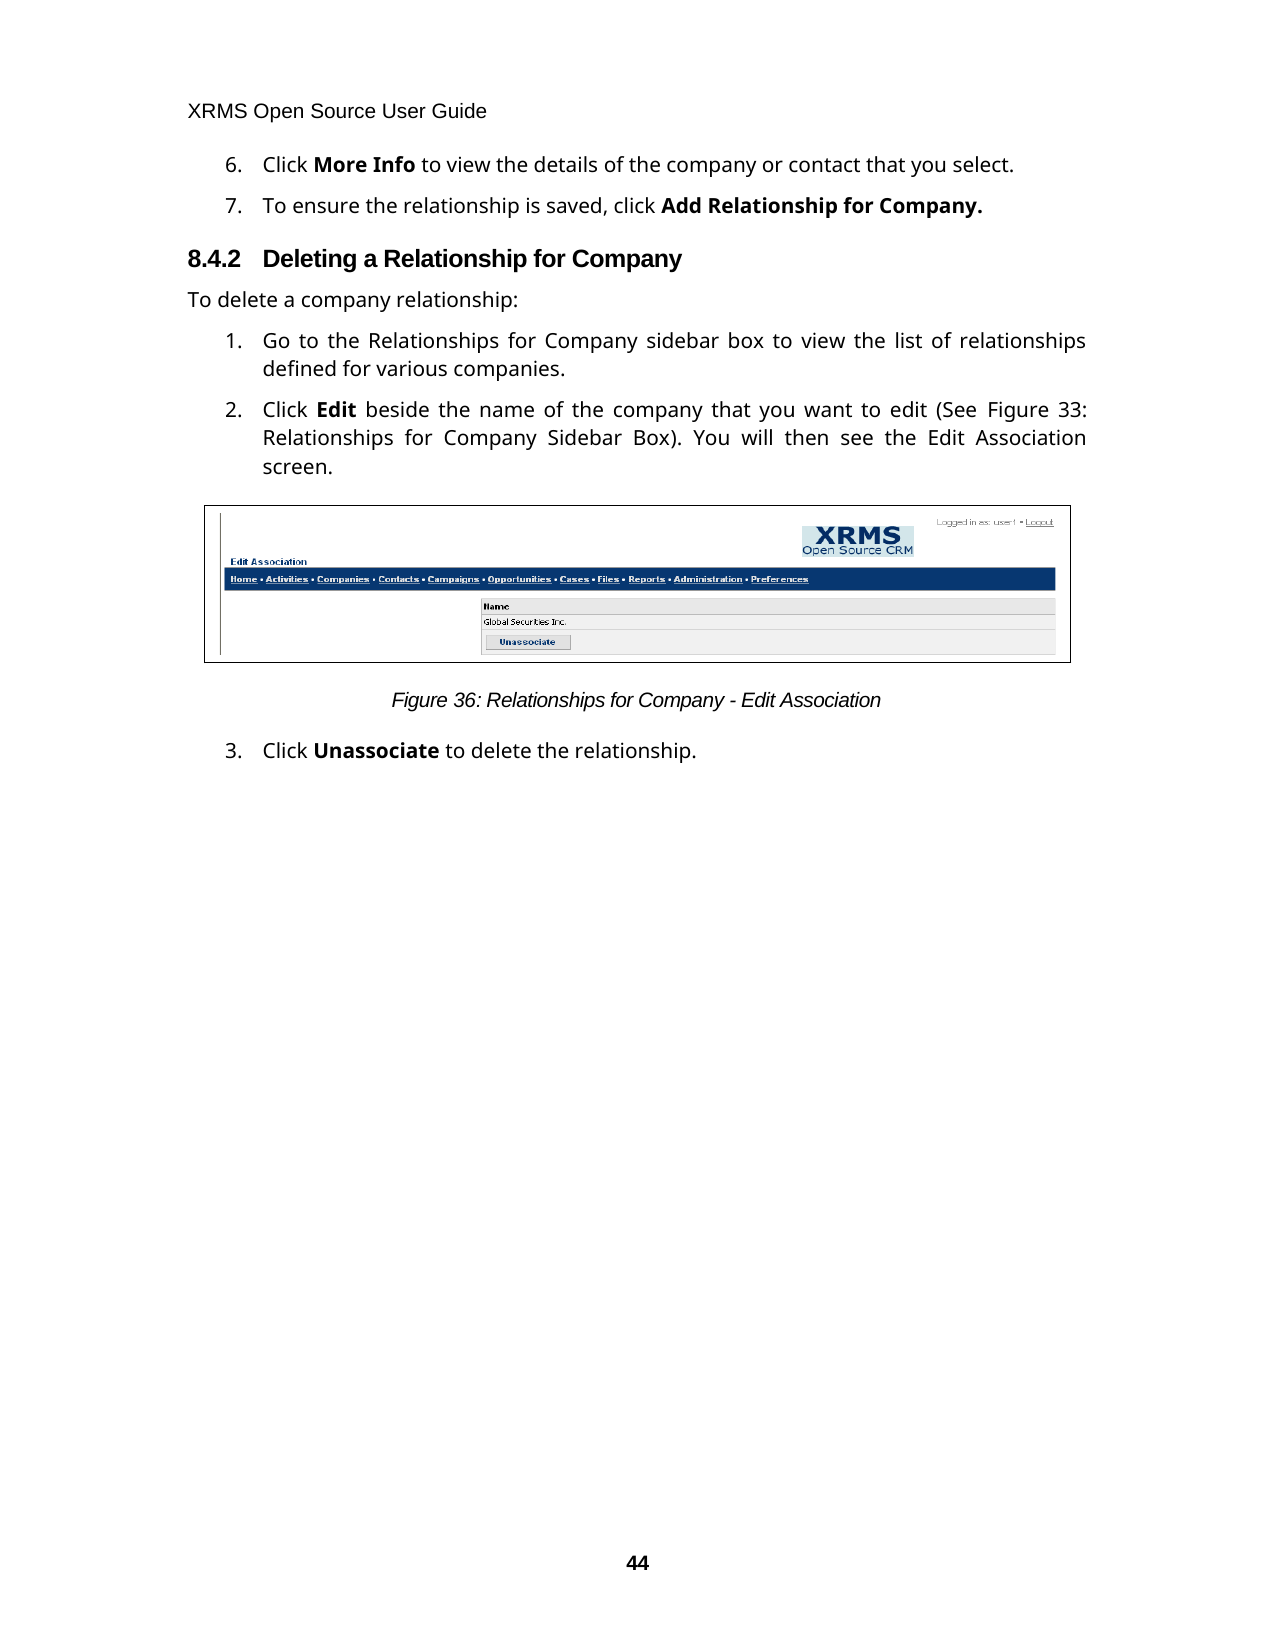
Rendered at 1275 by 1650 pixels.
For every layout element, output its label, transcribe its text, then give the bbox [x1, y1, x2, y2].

list Click More Info to view the details of the company or contact that you select. [225, 150, 1087, 178]
list Click Unassociate to delete the relationship. [225, 737, 1087, 765]
text To delete a company relationship: [187, 285, 1087, 313]
picture [219, 513, 1056, 655]
list To ensure the relationship is saved, click Add Relationship for Company. [225, 191, 1087, 219]
text Figure 36: Relationships for Company - Edit Association [187, 688, 1087, 712]
list Go to the Relationships for Company sidebar box to view the list of relationships defined for various companies. [225, 326, 1087, 383]
list Click Edit beside the name of the company that you want to edit (See Figure 33: Relationships for Company Sidebar Box). You will then see the Edit Association screen. [225, 395, 1087, 480]
subtitle Deleting a Relationship for Company [187, 244, 1087, 272]
